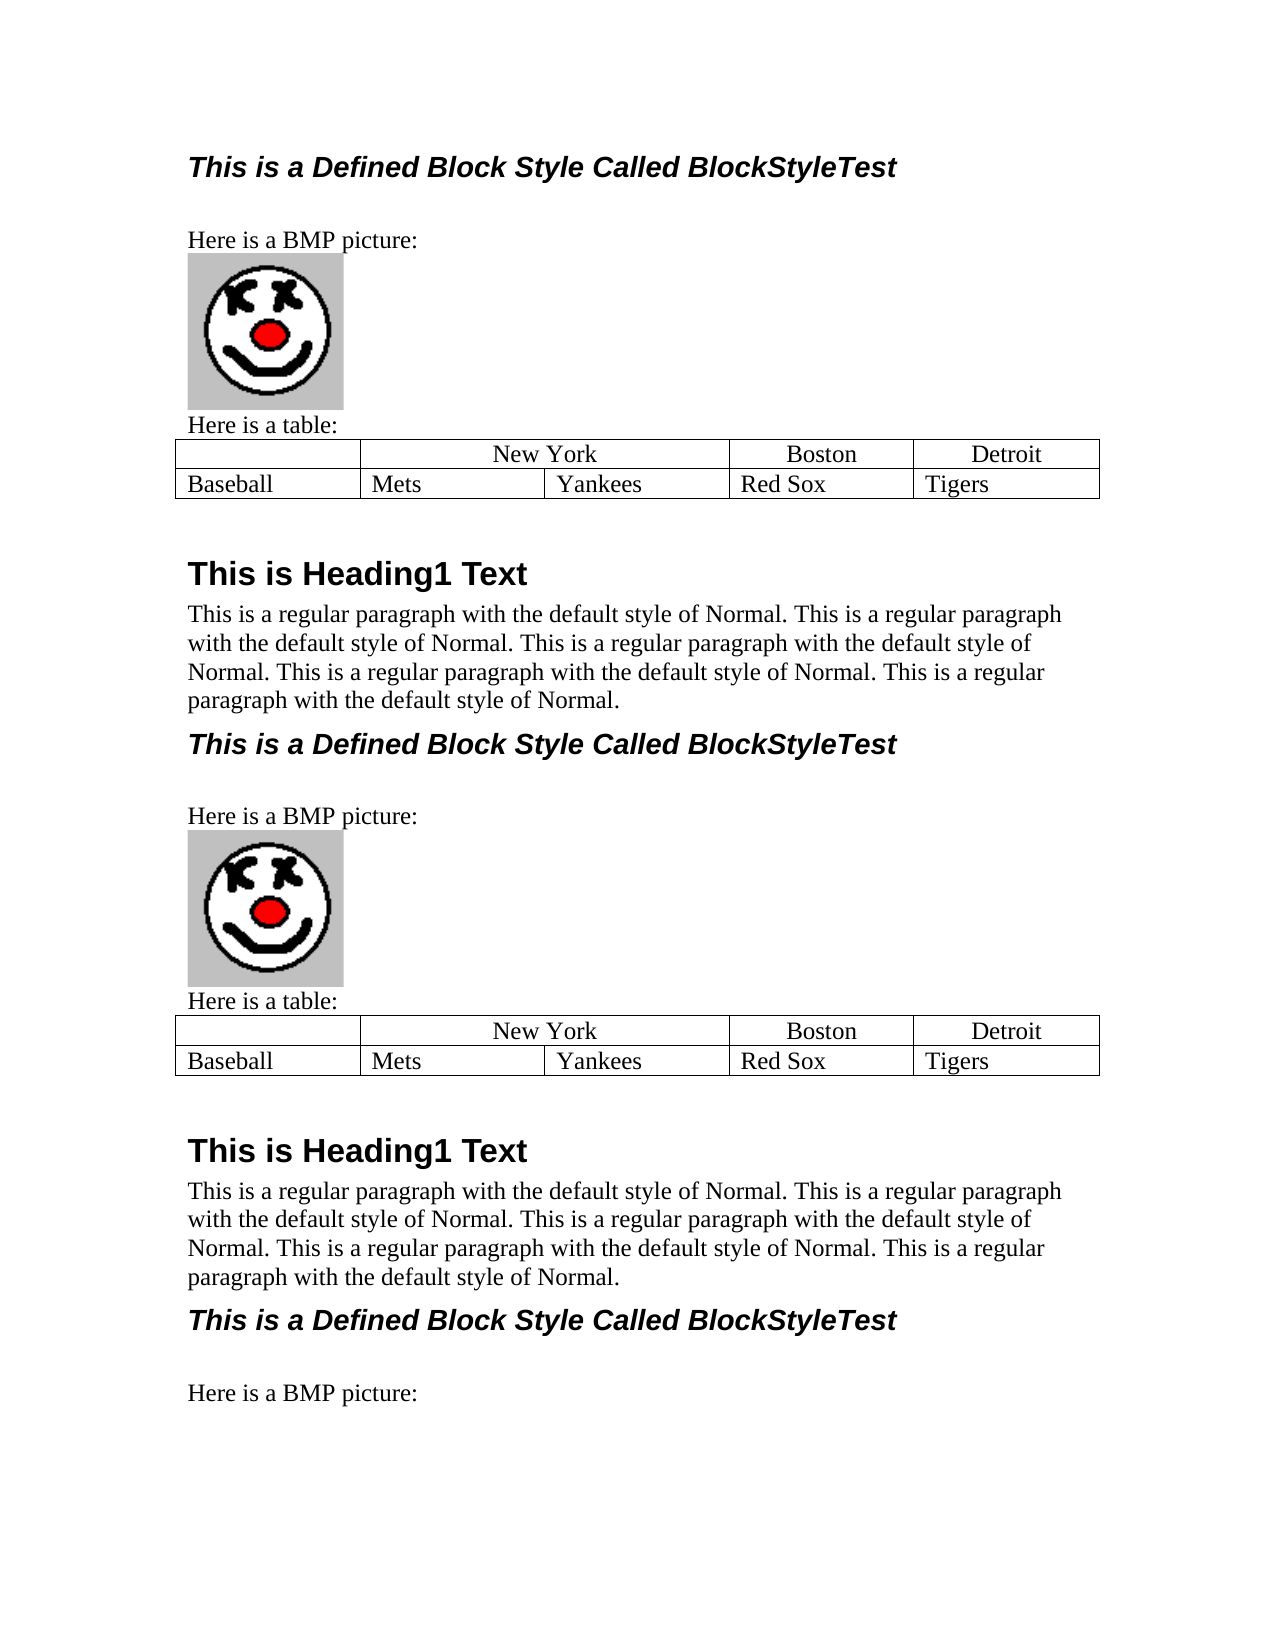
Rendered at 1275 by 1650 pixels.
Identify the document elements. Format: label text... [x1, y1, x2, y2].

table_cell Tigers [914, 469, 1099, 498]
text Here is a table: [187, 986, 1087, 1015]
table_cell Mets [361, 1046, 544, 1075]
table_cell Tigers [914, 1046, 1099, 1075]
table_cell Yankees [545, 1046, 729, 1075]
table_header Detroit [914, 1016, 1099, 1045]
table_cell Baseball [176, 1046, 360, 1075]
table_cell Red Sox [730, 469, 913, 498]
text Here is a BMP picture: [187, 801, 1087, 830]
text Here is a BMP picture: [187, 1378, 1087, 1407]
text This is a regular paragraph with the default style of Normal. This is a regular paragraph with the default style of Normal. This is a regular paragraph with the default style of Normal. This is a regular paragraph with the default style of Normal. This is a regular paragraph with the default style of Normal. [187, 1176, 1087, 1291]
text This is a Defined Block Style Called BlockStyleTest [187, 727, 1087, 760]
subtitle This is Heading1 Text [187, 1131, 1087, 1169]
table_cell Mets [361, 469, 544, 498]
table_cell Red Sox [730, 1046, 913, 1075]
picture [187, 830, 344, 987]
text This is a Defined Block Style Called BlockStyleTest [187, 1303, 1087, 1337]
text Here is a table: [187, 410, 1087, 438]
table_header New York [361, 1016, 729, 1045]
text Here is a BMP picture: [187, 225, 1087, 253]
table_header Boston [730, 440, 913, 468]
table_header [176, 440, 360, 468]
subtitle This is Heading1 Text [187, 554, 1087, 593]
table_cell Yankees [545, 469, 729, 498]
table_header [176, 1016, 360, 1045]
text This is a Defined Block Style Called BlockStyleTest [187, 150, 1087, 183]
table_cell Baseball [176, 469, 360, 498]
table_header New York [361, 440, 729, 468]
table_header Boston [730, 1016, 913, 1045]
picture [187, 253, 344, 410]
table_header Detroit [914, 440, 1099, 468]
text This is a regular paragraph with the default style of Normal. This is a regular paragraph with the default style of Normal. This is a regular paragraph with the default style of Normal. This is a regular paragraph with the default style of Normal. This is a regular paragraph with the default style of Normal. [187, 599, 1087, 714]
